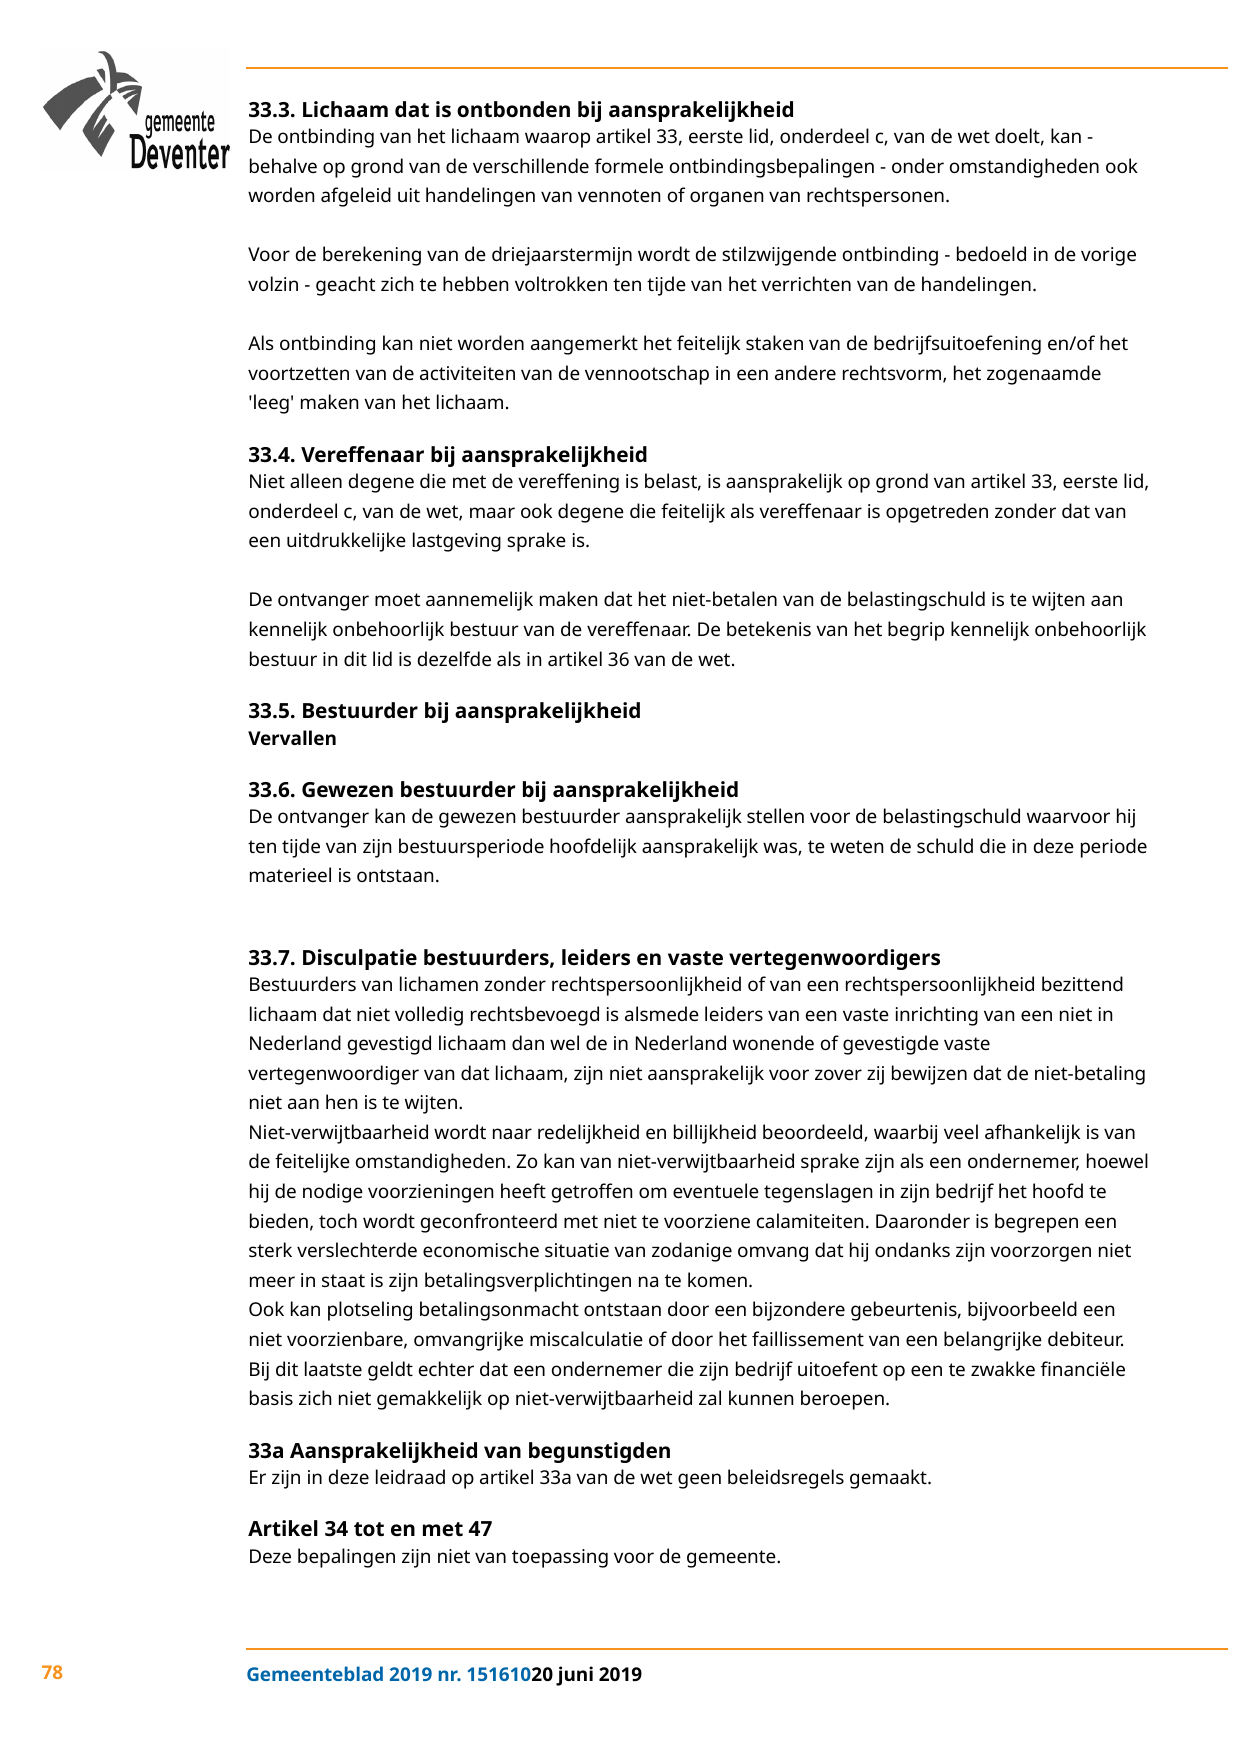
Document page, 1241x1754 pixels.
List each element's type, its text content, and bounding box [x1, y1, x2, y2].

text 33a Aansprakelijkheid van begunstigden [248, 1436, 1152, 1464]
text De ontvanger moet aannemelijk maken dat het niet-betalen van de belastingschuld is te wijten aan kennelijk onbehoorlijk bestuur van de vereffenaar. De betekenis van het begrip kennelijk onbehoorlijk bestuur in dit lid is dezelfde als in artikel 36 van de wet. [248, 587, 1152, 672]
text 33.4. Vereffenaar bij aansprakelijkheid [248, 440, 1152, 468]
text Niet-verwijtbaarheid wordt naar redelijkheid en billijkheid beoordeeld, waarbij veel afhankelijk is van de feitelijke omstandigheden. Zo kan van niet-verwijtbaarheid sprake zijn als een ondernemer, hoewel hij de nodige voorzieningen heeft getroffen om eventuele tegenslagen in zijn bedrijf het hoofd te bieden, toch wordt geconfronteerd met niet te voorziene calamiteiten. Daaronder is begrepen een sterk verslechterde economische situatie van zodanige omvang dat hij ondanks zijn voorzorgen niet meer in staat is zijn betalingsverplichtingen na te komen. [248, 1119, 1152, 1293]
text Vervallen [248, 725, 1152, 750]
text Voor de berekening van de driejaarstermijn wordt de stilzwijgende ontbinding - bedoeld in de vorige volzin - geacht zich te hebben voltrokken ten tijde van het verrichten van de handelingen. [248, 242, 1152, 297]
text 33.5. Bestuurder bij aansprakelijkheid [248, 696, 1152, 725]
text 33.6. Gewezen bestuurder bij aansprakelijkheid [248, 775, 1152, 803]
text Ook kan plotseling betalingsonmacht ontstaan door een bijzondere gebeurtenis, bijvoorbeeld een niet voorzienbare, omvangrijke miscalculatie of door het faillissement van een belangrijke debiteur. Bij dit laatste geldt echter dat een ondernemer die zijn bedrijf uitoefent op een te zwakke financiële basis zich niet gemakkelijk op niet-verwijtbaarheid zal kunnen beroepen. [248, 1297, 1152, 1411]
text De ontbinding van het lichaam waarop artikel 33, eerste lid, onderdeel c, van de wet doelt, kan - behalve op grond van de verschillende formele ontbindingsbepalingen - onder omstandigheden ook worden afgeleid uit handelingen van vennoten of organen van rechtspersonen. [248, 123, 1152, 208]
text Deze bepalingen zijn niet van toepassing voor de gemeente. [248, 1543, 1152, 1569]
text Bestuurders van lichamen zonder rechtspersoonlijkheid of van een rechtspersoonlijkheid bezittend lichaam dat niet volledig rechtsbevoegd is alsmede leiders van een vaste inrichting van een niet in Nederland gevestigd lichaam dan wel de in Nederland wonende of gevestigde vaste vertegenwoordiger van dat lichaam, zijn niet aansprakelijk voor zover zij bewijzen dat de niet-betaling niet aan hen is te wijten. [248, 971, 1152, 1115]
text Als ontbinding kan niet worden aangemerkt het feitelijk staken van de bedrijfsuitoefening en/of het voortzetten van de activiteiten van de vennootschap in een andere rechtsvorm, het zogenaamde 'leeg' maken van het lichaam. [248, 330, 1152, 415]
text 33.3. Lichaam dat is ontbonden bij aansprakelijkheid [248, 95, 1152, 123]
text Er zijn in deze leidraad op artikel 33a van de wet geen beleidsregels gemaakt. [248, 1464, 1152, 1490]
text Artikel 34 tot en met 47 [248, 1514, 1152, 1543]
text De ontvanger kan de gewezen bestuurder aansprakelijk stellen voor de belastingschuld waarvoor hij ten tijde van zijn bestuursperiode hoofdelijk aansprakelijk was, te weten de schuld die in deze periode materieel is ontstaan. [248, 803, 1152, 888]
text Niet alleen degene die met de vereffening is belast, is aansprakelijk op grond van artikel 33, eerste lid, onderdeel c, van de wet, maar ook degene die feitelijk als vereffenaar is opgetreden zonder dat van een uitdrukkelijke lastgeving sprake is. [248, 468, 1152, 553]
text 33.7. Disculpatie bestuurders, leiders en vaste vertegenwoordigers [248, 943, 1152, 971]
picture [41, 47, 231, 172]
